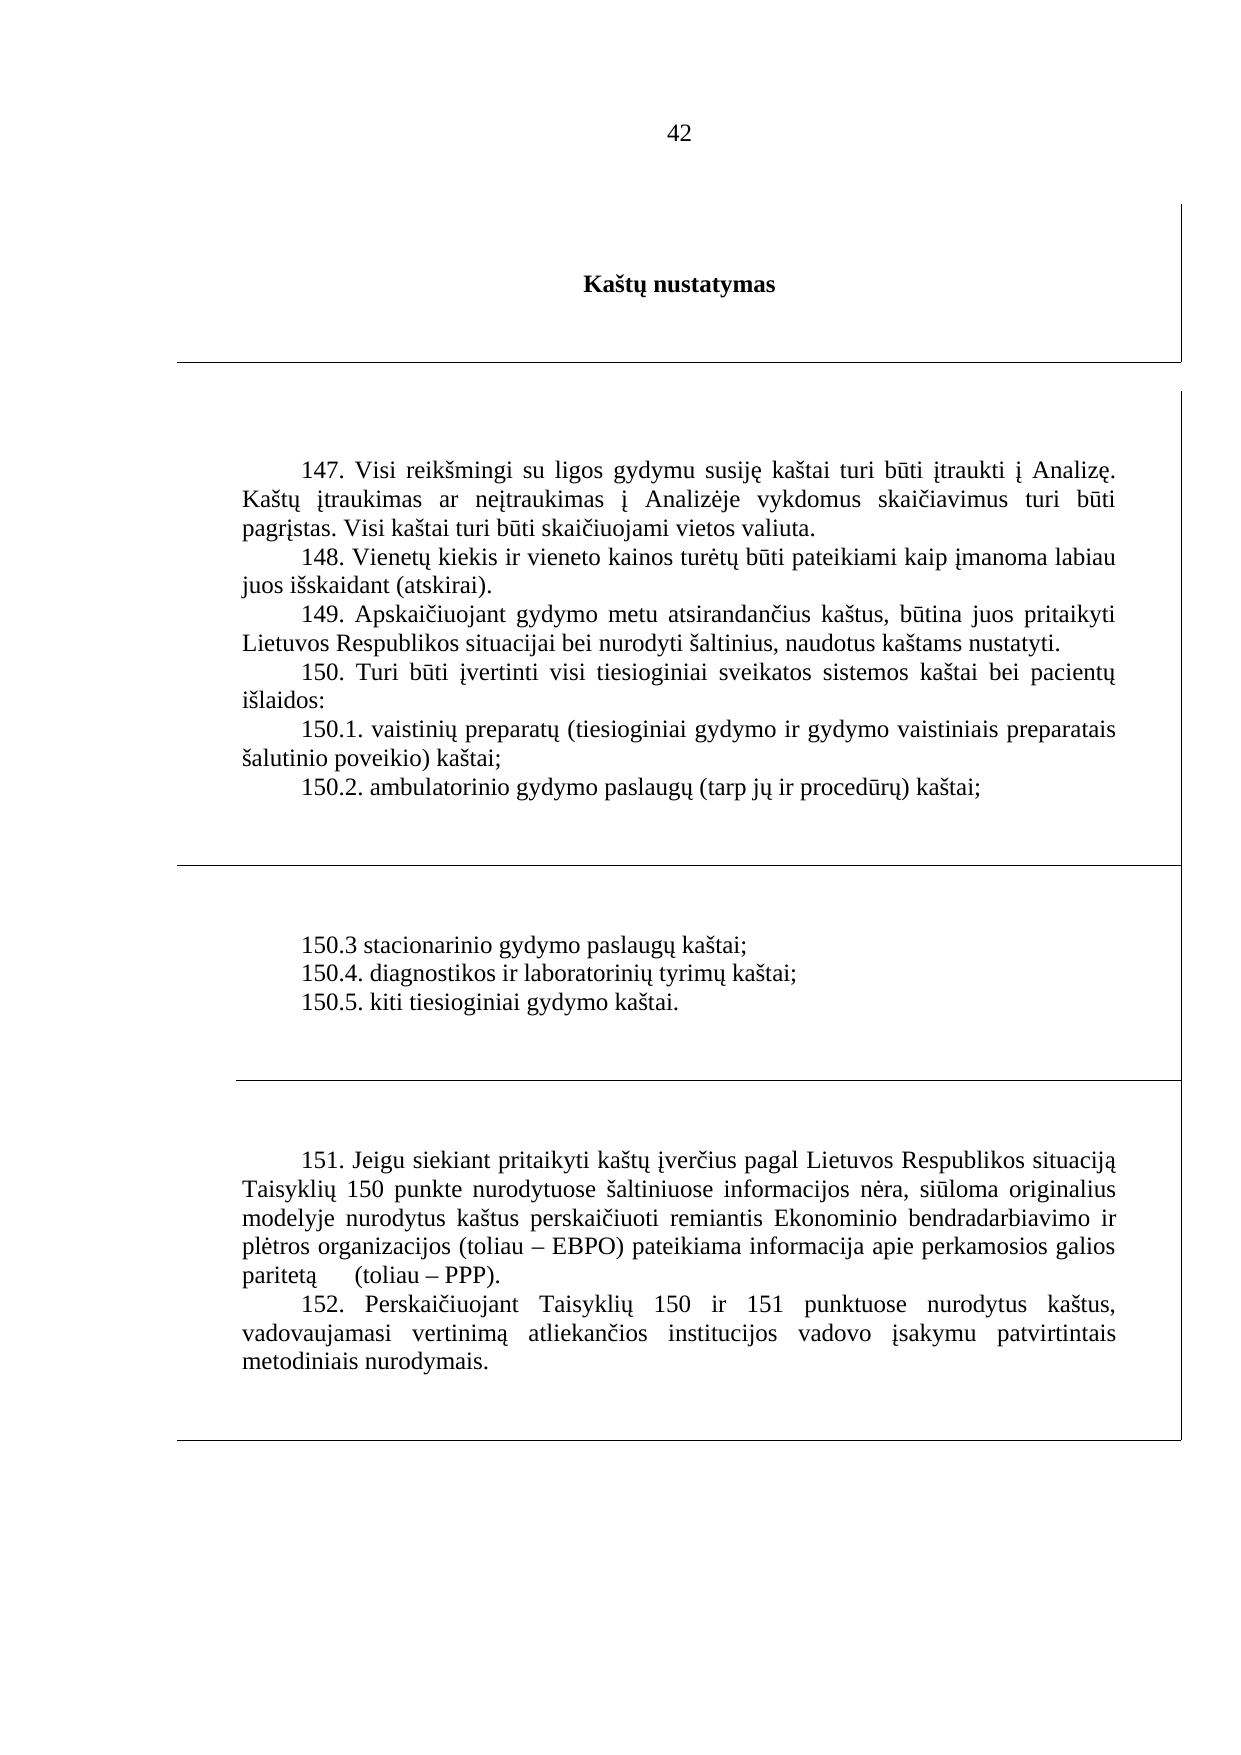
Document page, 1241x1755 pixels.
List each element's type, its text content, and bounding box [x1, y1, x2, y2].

text 147. Visi reikšmingi su ligos gydymu susiję kaštai turi būti įtraukti į Analizę. Kaštų įtraukimas ar neįtraukimas į Analizėje vykdomus skaičiavimus turi būti pagrįstas. Visi kaštai turi būti skaičiuojami vietos valiuta. [177, 391, 1181, 542]
text 150.5. kiti tiesioginiai gydymo kaštai. [236, 987, 1181, 1080]
text 148. Vienetų kiekis ir vieneto kainos turėtų būti pateikiami kaip įmanoma labiau juos išskaidant (atskirai). [177, 542, 1181, 599]
text 151. Jeigu siekiant pritaikyti kaštų įverčius pagal Lietuvos Respublikos situaciją Taisyklių 150 punkte nurodytuose šaltiniuose informacijos nėra, siūloma originalius modelyje nurodytus kaštus perskaičiuoti remiantis Ekonominio bendradarbiavimo ir plėtros organizacijos (toliau – EBPO) pateikiama informacija apie perkamosios galios paritetą (toliau – PPP). [177, 1081, 1181, 1289]
text 152. Perskaičiuojant Taisyklių 150 ir 151 punktuose nurodytus kaštus, vadovaujamasi vertinimą atliekančios institucijos vadovo įsakymu patvirtintais metodiniais nurodymais. [177, 1289, 1181, 1440]
text 149. Apskaičiuojant gydymo metu atsirandančius kaštus, būtina juos pritaikyti Lietuvos Respublikos situacijai bei nurodyti šaltinius, naudotus kaštams nustatyti. [177, 599, 1181, 657]
text 150.3 stacionarinio gydymo paslaugų kaštai; [236, 865, 1181, 958]
text 150.1. vaistinių preparatų (tiesioginiai gydymo ir gydymo vaistiniais preparatais šalutinio poveikio) kaštai; [177, 714, 1181, 772]
text 150.4. diagnostikos ir laboratorinių tyrimų kaštai; [236, 958, 1181, 987]
text 150. Turi būti įvertinti visi tiesioginiai sveikatos sistemos kaštai bei pacientų išlaidos: [177, 657, 1181, 714]
subtitle Kaštų nustatymas [177, 204, 1181, 362]
text 150.2. ambulatorinio gydymo paslaugų (tarp jų ir procedūrų) kaštai; [177, 772, 1181, 865]
